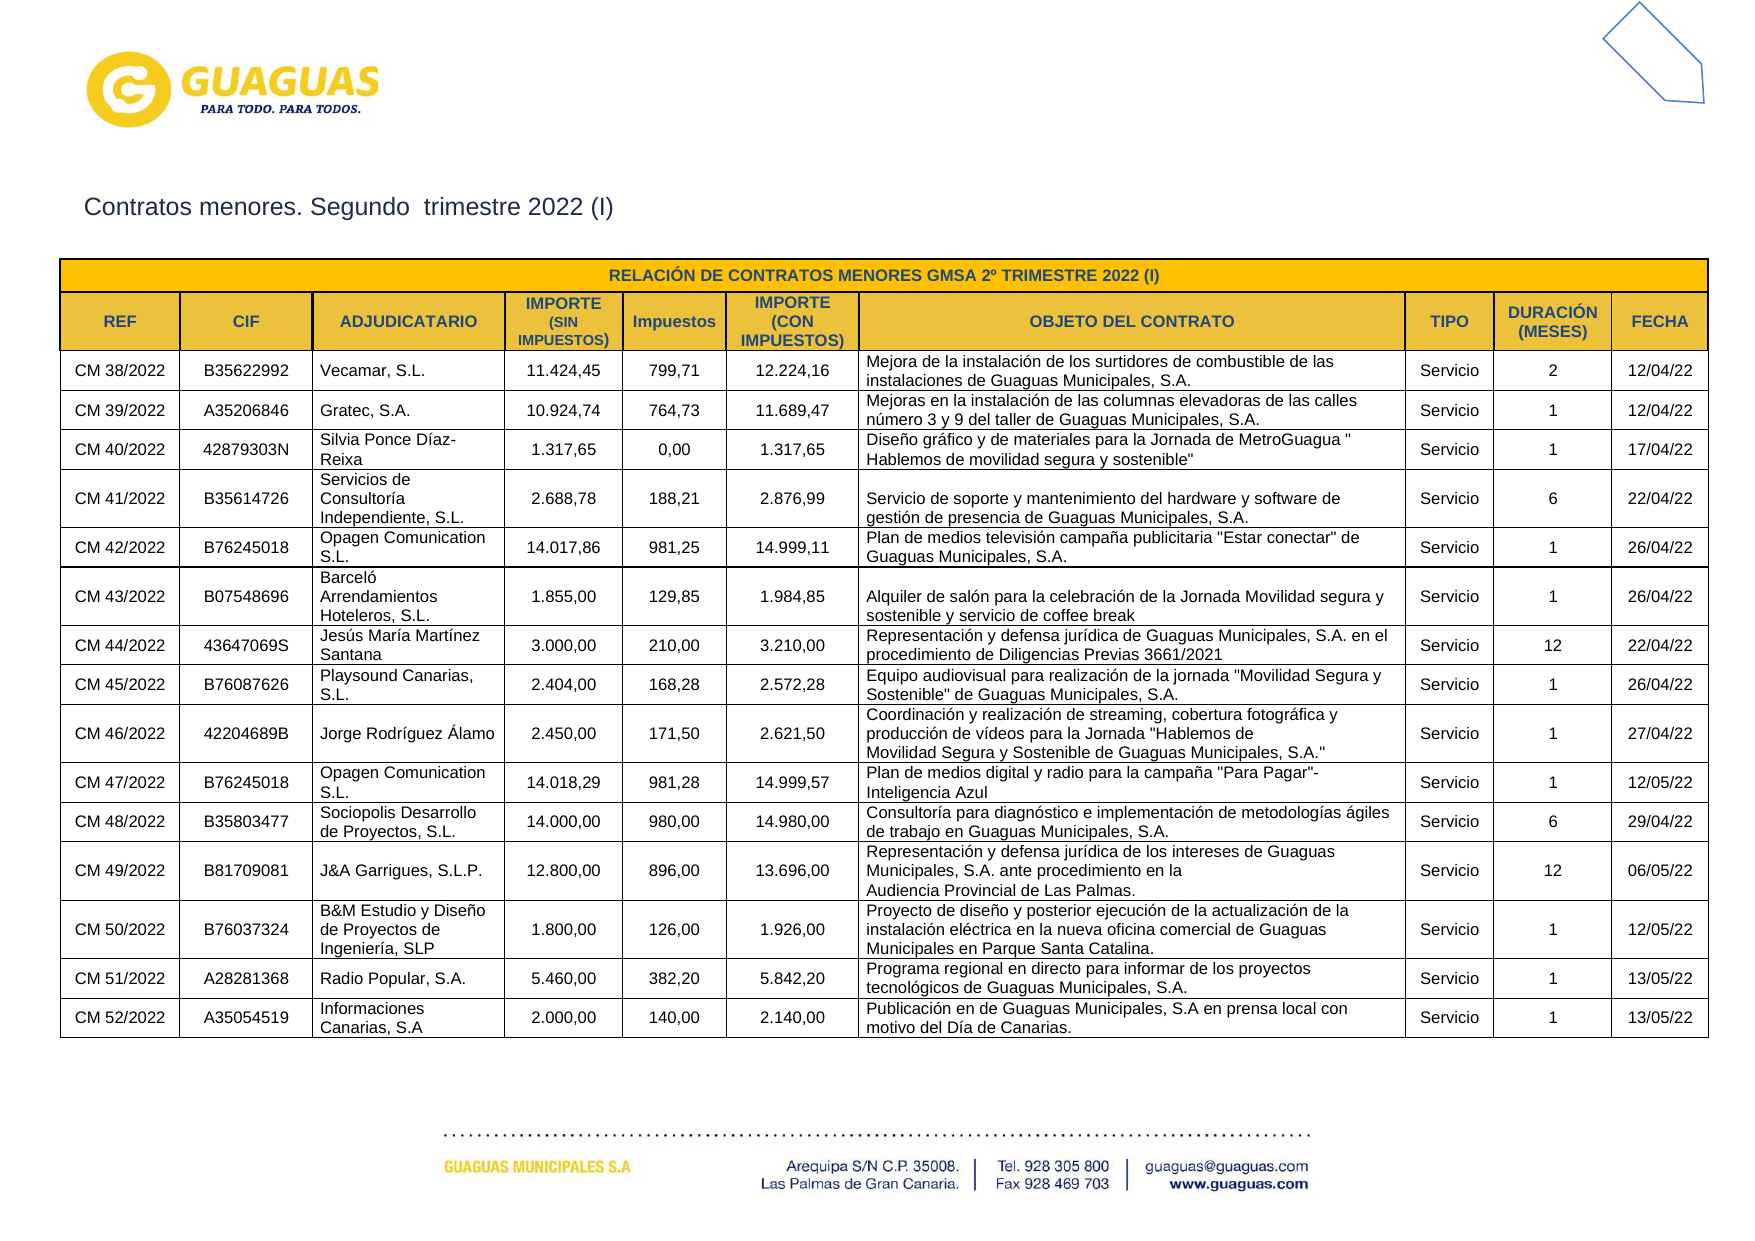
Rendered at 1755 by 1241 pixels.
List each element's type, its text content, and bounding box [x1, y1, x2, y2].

table_cell 1.926,00 [727, 901, 858, 958]
table_cell 17/04/22 [1612, 430, 1708, 468]
table_cell A35206846 [180, 391, 312, 429]
table_cell 6 [1494, 803, 1611, 841]
table_cell 1 [1494, 528, 1611, 566]
table_cell 12 [1494, 626, 1611, 664]
table_cell Servicio [1406, 626, 1493, 664]
table_cell 799,71 [623, 351, 726, 390]
table_cell 981,28 [623, 763, 726, 802]
table_cell 26/04/22 [1612, 528, 1708, 566]
table_cell CM 46/2022 [61, 705, 179, 762]
table_cell CM 44/2022 [61, 626, 179, 664]
table_cell IMPORTE (CON IMPUESTOS) [727, 293, 858, 350]
picture [443, 1134, 1311, 1194]
table_cell 11.424,45 [505, 351, 622, 390]
table_cell Impuestos [624, 293, 725, 350]
table_cell 2.140,00 [727, 999, 858, 1037]
table_cell B&M Estudio y Diseño de Proyectos de Ingeniería, SLP [313, 901, 504, 958]
table_cell B76245018 [180, 763, 312, 802]
table_cell 5.460,00 [505, 959, 622, 997]
table_cell DURACIÓN (MESES) [1495, 293, 1611, 350]
table_cell Vecamar, S.L. [313, 351, 504, 390]
table_cell 1.317,65 [727, 430, 858, 468]
table_cell 896,00 [623, 842, 726, 899]
table_cell 1 [1494, 705, 1611, 762]
table_cell IMPORTE (SIN IMPUESTOS) [506, 293, 622, 350]
table_cell A35054519 [180, 999, 312, 1037]
table_cell 1 [1494, 959, 1611, 997]
table_cell Servicios de Consultoría Independiente, S.L. [313, 470, 504, 527]
table_cell 1 [1494, 391, 1611, 429]
table_cell REF [61, 293, 179, 350]
table_cell 11.689,47 [727, 391, 858, 429]
table_cell CM 51/2022 [61, 959, 179, 997]
text Contratos menores. Segundo trimestre 2022 (I) [84, 192, 1694, 220]
table_cell 764,73 [623, 391, 726, 429]
table_cell Representación y defensa jurídica de los intereses de Guaguas Municipales, S.A. ante procedimiento en la Audiencia Provincial de Las Palmas. [859, 842, 1405, 899]
table_cell CM 52/2022 [61, 999, 179, 1037]
table_cell 980,00 [623, 803, 726, 841]
table_cell 14.999,57 [727, 763, 858, 802]
table_cell 13.696,00 [727, 842, 858, 899]
table_cell Plan de medios digital y radio para la campaña "Para Pagar"- Inteligencia Azul [859, 763, 1405, 802]
table_cell Radio Popular, S.A. [313, 959, 504, 997]
table_cell 14.999,11 [727, 528, 858, 566]
table_cell 06/05/22 [1612, 842, 1708, 899]
table_cell Silvia Ponce Díaz-Reixa [313, 430, 504, 468]
table_cell Servicio [1406, 351, 1493, 390]
table_cell Servicio [1406, 959, 1493, 997]
table_cell Servicio [1406, 901, 1493, 958]
table_cell CM 39/2022 [61, 391, 179, 429]
table_cell B35614726 [180, 470, 312, 527]
table_cell 12.224,16 [727, 351, 858, 390]
table_cell 12/05/22 [1612, 901, 1708, 958]
table_cell 27/04/22 [1612, 705, 1708, 762]
table_cell Representación y defensa jurídica de Guaguas Municipales, S.A. en el procedimiento de Diligencias Previas 3661/2021 [859, 626, 1405, 664]
table_cell 5.842,20 [727, 959, 858, 997]
table_cell Servicio [1406, 665, 1493, 704]
table_cell Servicio [1406, 391, 1493, 429]
table_cell B76087626 [180, 665, 312, 704]
table_cell 12/04/22 [1612, 391, 1708, 429]
table_cell Servicio de soporte y mantenimiento del hardware y software de gestión de presencia de Guaguas Municipales, S.A. [859, 470, 1405, 527]
table_cell 12/05/22 [1612, 763, 1708, 802]
table_cell CM 45/2022 [61, 665, 179, 704]
table_cell OBJETO DEL CONTRATO [860, 293, 1404, 350]
table_cell 10.924,74 [505, 391, 622, 429]
table_header RELACIÓN DE CONTRATOS MENORES GMSA 2º TRIMESTRE 2022 (I) [61, 260, 1707, 291]
table_cell B07548696 [180, 568, 312, 625]
table_cell J&A Garrigues, S.L.P. [313, 842, 504, 899]
table_cell Informaciones Canarias, S.A [313, 999, 504, 1037]
table_cell Servicio [1406, 763, 1493, 802]
table_cell 43647069S [180, 626, 312, 664]
table_cell 6 [1494, 470, 1611, 527]
table_cell 1 [1494, 430, 1611, 468]
table_cell 129,85 [623, 568, 726, 625]
table_cell 1.984,85 [727, 568, 858, 625]
table_cell 3.210,00 [727, 626, 858, 664]
table_cell TIPO [1406, 293, 1493, 350]
table_cell 2.404,00 [505, 665, 622, 704]
table_cell 1 [1494, 901, 1611, 958]
table_cell 168,28 [623, 665, 726, 704]
table_cell 42204689B [180, 705, 312, 762]
table_cell Mejoras en la instalación de las columnas elevadoras de las calles número 3 y 9 del taller de Guaguas Municipales, S.A. [859, 391, 1405, 429]
table_cell 2.450,00 [505, 705, 622, 762]
table_cell 22/04/22 [1612, 626, 1708, 664]
table_cell 1 [1494, 665, 1611, 704]
table_cell 2.621,50 [727, 705, 858, 762]
table_cell Barceló Arrendamientos Hoteleros, S.L. [313, 568, 504, 625]
table_cell 210,00 [623, 626, 726, 664]
table_cell ADJUDICATARIO [314, 293, 504, 350]
table_cell B81709081 [180, 842, 312, 899]
table_cell 22/04/22 [1612, 470, 1708, 527]
table_cell 1 [1494, 999, 1611, 1037]
table_cell Programa regional en directo para informar de los proyectos tecnológicos de Guaguas Municipales, S.A. [859, 959, 1405, 997]
table_cell Servicio [1406, 705, 1493, 762]
table_cell CM 49/2022 [61, 842, 179, 899]
table_cell 12 [1494, 842, 1611, 899]
table_cell 1.317,65 [505, 430, 622, 468]
table_cell A28281368 [180, 959, 312, 997]
table_cell CM 38/2022 [61, 351, 179, 390]
table_cell CIF [181, 293, 311, 350]
table_cell Mejora de la instalación de los surtidores de combustible de las instalaciones de Guaguas Municipales, S.A. [859, 351, 1405, 390]
table_cell Servicio [1406, 470, 1493, 527]
table_cell 2.000,00 [505, 999, 622, 1037]
table_cell B76037324 [180, 901, 312, 958]
table_cell 140,00 [623, 999, 726, 1037]
table_cell Jesús María Martínez Santana [313, 626, 504, 664]
table_cell Opagen Comunication S.L. [313, 528, 504, 566]
table_cell FECHA [1612, 293, 1707, 350]
table_cell 382,20 [623, 959, 726, 997]
table_cell Servicio [1406, 528, 1493, 566]
table_cell CM 41/2022 [61, 470, 179, 527]
table_cell 1.855,00 [505, 568, 622, 625]
table_cell 12.800,00 [505, 842, 622, 899]
table_cell 13/05/22 [1612, 999, 1708, 1037]
table_cell 126,00 [623, 901, 726, 958]
table_cell CM 48/2022 [61, 803, 179, 841]
table_cell 14.018,29 [505, 763, 622, 802]
table_cell Jorge Rodríguez Álamo [313, 705, 504, 762]
table_cell 188,21 [623, 470, 726, 527]
table_cell CM 40/2022 [61, 430, 179, 468]
table_cell 1 [1494, 763, 1611, 802]
table_cell Servicio [1406, 803, 1493, 841]
table_cell 1 [1494, 568, 1611, 625]
table_cell Opagen Comunication S.L. [313, 763, 504, 802]
table_cell Servicio [1406, 430, 1493, 468]
table_cell 14.980,00 [727, 803, 858, 841]
table_cell Diseño gráfico y de materiales para la Jornada de MetroGuagua " Hablemos de movilidad segura y sostenible" [859, 430, 1405, 468]
table_cell 2.688,78 [505, 470, 622, 527]
table_cell Playsound Canarias, S.L. [313, 665, 504, 704]
table_cell CM 47/2022 [61, 763, 179, 802]
table_cell Sociopolis Desarrollo de Proyectos, S.L. [313, 803, 504, 841]
table_cell 42879303N [180, 430, 312, 468]
table_cell 2 [1494, 351, 1611, 390]
table_cell Servicio [1406, 568, 1493, 625]
table_cell 14.017,86 [505, 528, 622, 566]
table_cell 13/05/22 [1612, 959, 1708, 997]
table_cell Publicación en de Guaguas Municipales, S.A en prensa local con motivo del Día de Canarias. [859, 999, 1405, 1037]
table_cell Servicio [1406, 999, 1493, 1037]
table_cell Gratec, S.A. [313, 391, 504, 429]
table_cell 14.000,00 [505, 803, 622, 841]
table_cell B35622992 [180, 351, 312, 390]
table_cell CM 42/2022 [61, 528, 179, 566]
table_cell CM 50/2022 [61, 901, 179, 958]
table_cell Consultoría para diagnóstico e implementación de metodologías ágiles de trabajo en Guaguas Municipales, S.A. [859, 803, 1405, 841]
table_cell B76245018 [180, 528, 312, 566]
table_cell 171,50 [623, 705, 726, 762]
table_cell 26/04/22 [1612, 568, 1708, 625]
table_cell 2.876,99 [727, 470, 858, 527]
table_cell 2.572,28 [727, 665, 858, 704]
table_cell Equipo audiovisual para realización de la jornada "Movilidad Segura y Sostenible" de Guaguas Municipales, S.A. [859, 665, 1405, 704]
table_cell Coordinación y realización de streaming, cobertura fotográfica y producción de vídeos para la Jornada "Hablemos de Movilidad Segura y Sostenible de Guaguas Municipales, S.A." [859, 705, 1405, 762]
table_cell 0,00 [623, 430, 726, 468]
table_cell 3.000,00 [505, 626, 622, 664]
table_cell 1.800,00 [505, 901, 622, 958]
table_cell Alquiler de salón para la celebración de la Jornada Movilidad segura y sostenible y servicio de coffee break [859, 568, 1405, 625]
table_cell 29/04/22 [1612, 803, 1708, 841]
table_cell CM 43/2022 [61, 568, 179, 625]
picture [86, 51, 378, 128]
table_cell Servicio [1406, 842, 1493, 899]
table_cell Plan de medios televisión campaña publicitaria "Estar conectar" de Guaguas Municipales, S.A. [859, 528, 1405, 566]
table_cell 981,25 [623, 528, 726, 566]
table_cell B35803477 [180, 803, 312, 841]
table_cell 12/04/22 [1612, 351, 1708, 390]
table_cell 26/04/22 [1612, 665, 1708, 704]
table_cell Proyecto de diseño y posterior ejecución de la actualización de la instalación eléctrica en la nueva oficina comercial de Guaguas Municipales en Parque Santa Catalina. [859, 901, 1405, 958]
